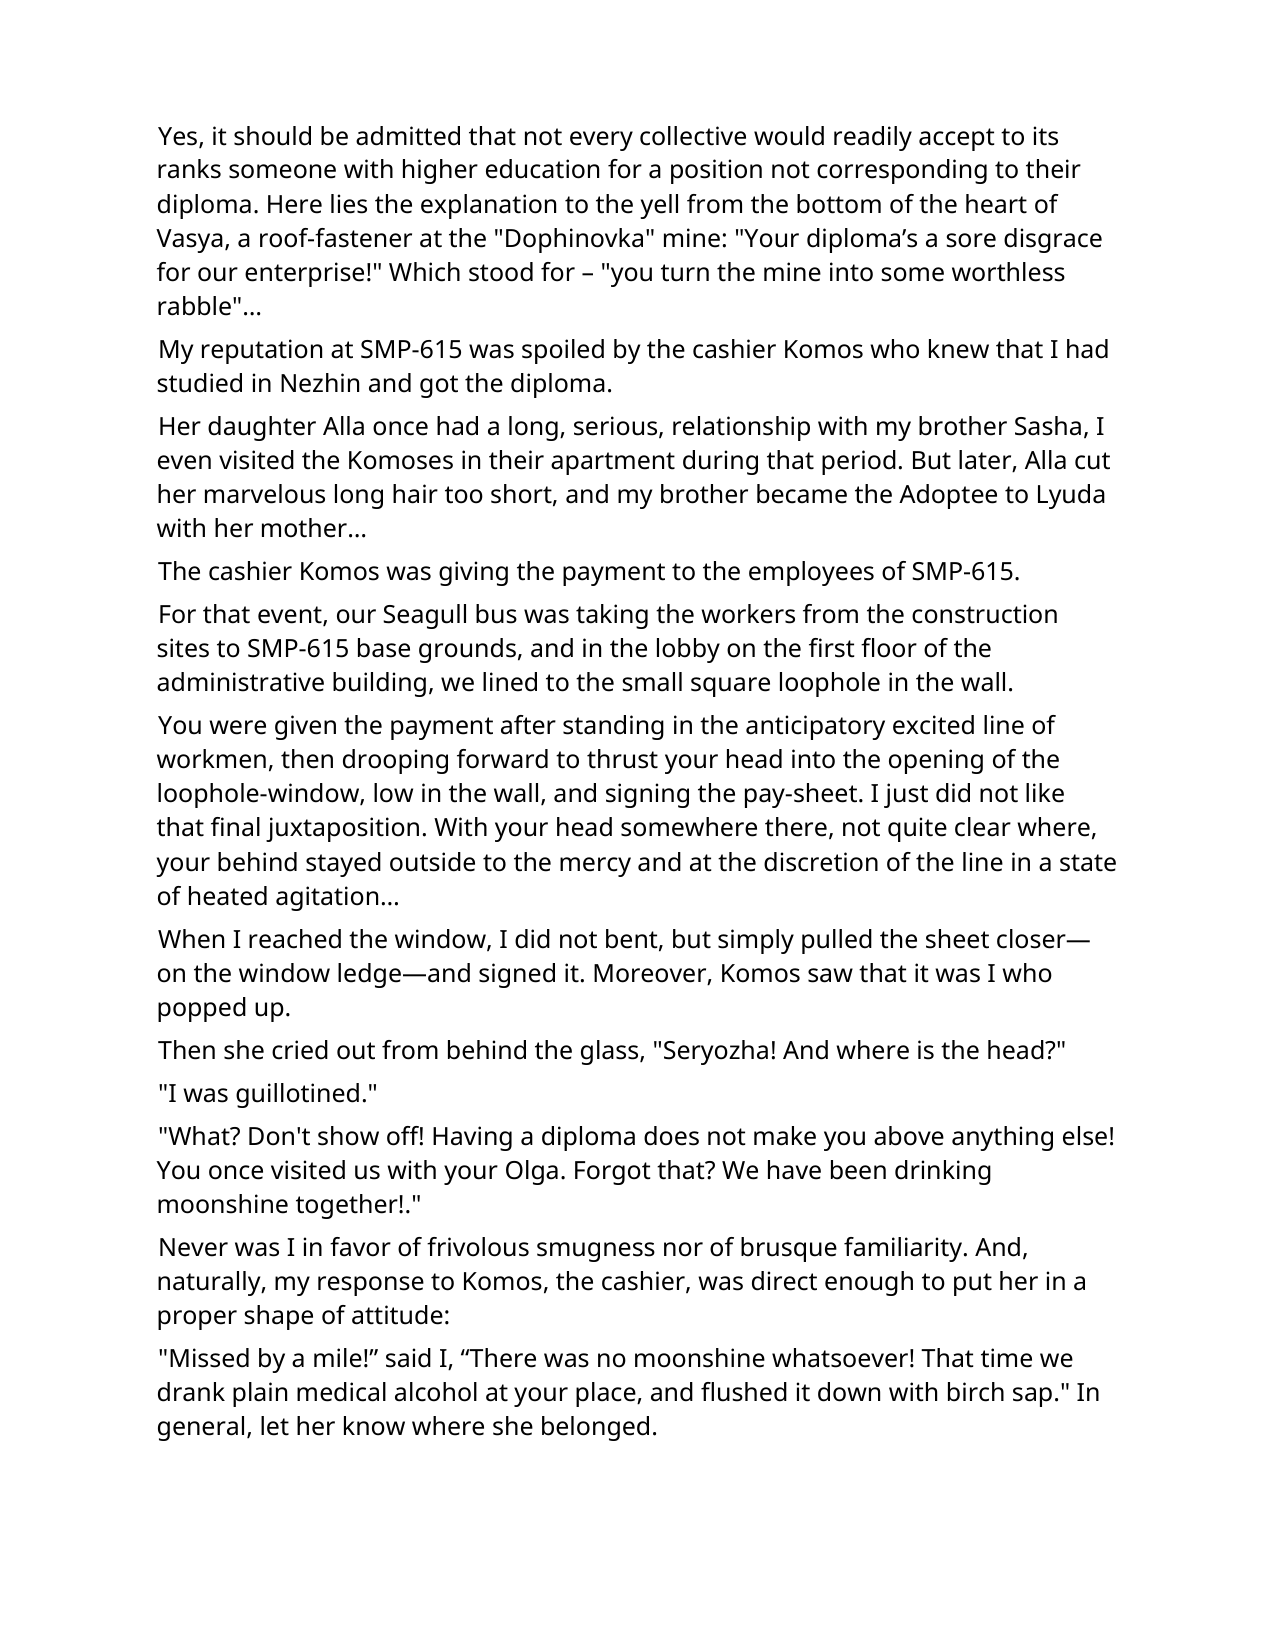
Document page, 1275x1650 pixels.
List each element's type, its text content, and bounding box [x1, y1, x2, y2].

text For that event, our Seagull bus was taking the workers from the construction sites to SMP-615 base grounds, and in the lobby on the first floor of the administrative building, we lined to the small square loophole in the wall. [156, 597, 1118, 699]
text Yes, it should be admitted that not every collective would readily accept to its ranks someone with higher education for a position not corresponding to their diploma. Here lies the explanation to the yell from the bottom of the heart of Vasya, a roof-fastener at the "Dophinovka" mine: "Your diploma’s a sore disgrace for our enterprise!" Which stood for – "you turn the mine into some worthless rabble"… [156, 118, 1118, 322]
text "I was guillotined." [156, 1075, 1118, 1109]
text "What? Don't show off! Having a diploma does not make you above anything else! You once visited us with your Olga. Forgot that? We have been drinking moonshine together!." [156, 1118, 1118, 1221]
text Never was I in favor of frivolous smugness nor of brusque familiarity. And, naturally, my response to Komos, the cashier, was direct enough to put her in a proper shape of attitude: [156, 1229, 1118, 1332]
text When I reached the window, I did not bent, but simply pulled the sheet closer—on the window ledge—and signed it. Moreover, Komos saw that it was I who popped up. [156, 921, 1118, 1023]
text My reputation at SMP-615 was spoiled by the cashier Komos who knew that I had studied in Nezhin and got the diploma. [156, 331, 1118, 399]
text "Missed by a mile!” said I, “There was no moonshine whatsoever! That time we drank plain medical alcohol at your place, and flushed it down with birch sap." In general, let her know where she belonged. [156, 1341, 1118, 1443]
text The cashier Komos was giving the payment to the employees of SMP-615. [156, 554, 1118, 588]
text You were given the payment after standing in the anticipatory excited line of workmen, then drooping forward to thrust your head into the opening of the loophole-window, low in the wall, and signing the pay-sheet. I just did not like that final juxtaposition. With your head somewhere there, not quite clear where, your behind stayed outside to the mercy and at the discretion of the line in a state of heated agitation… [156, 708, 1118, 912]
text Then she cried out from behind the glass, "Seryozha! And where is the head?" [156, 1032, 1118, 1066]
text Her daughter Alla once had a long, serious, relationship with my brother Sasha, I even visited the Komoses in their apartment during that period. But later, Alla cut her marvelous long hair too short, and my brother became the Adoptee to Lyuda with her mother… [156, 408, 1118, 545]
